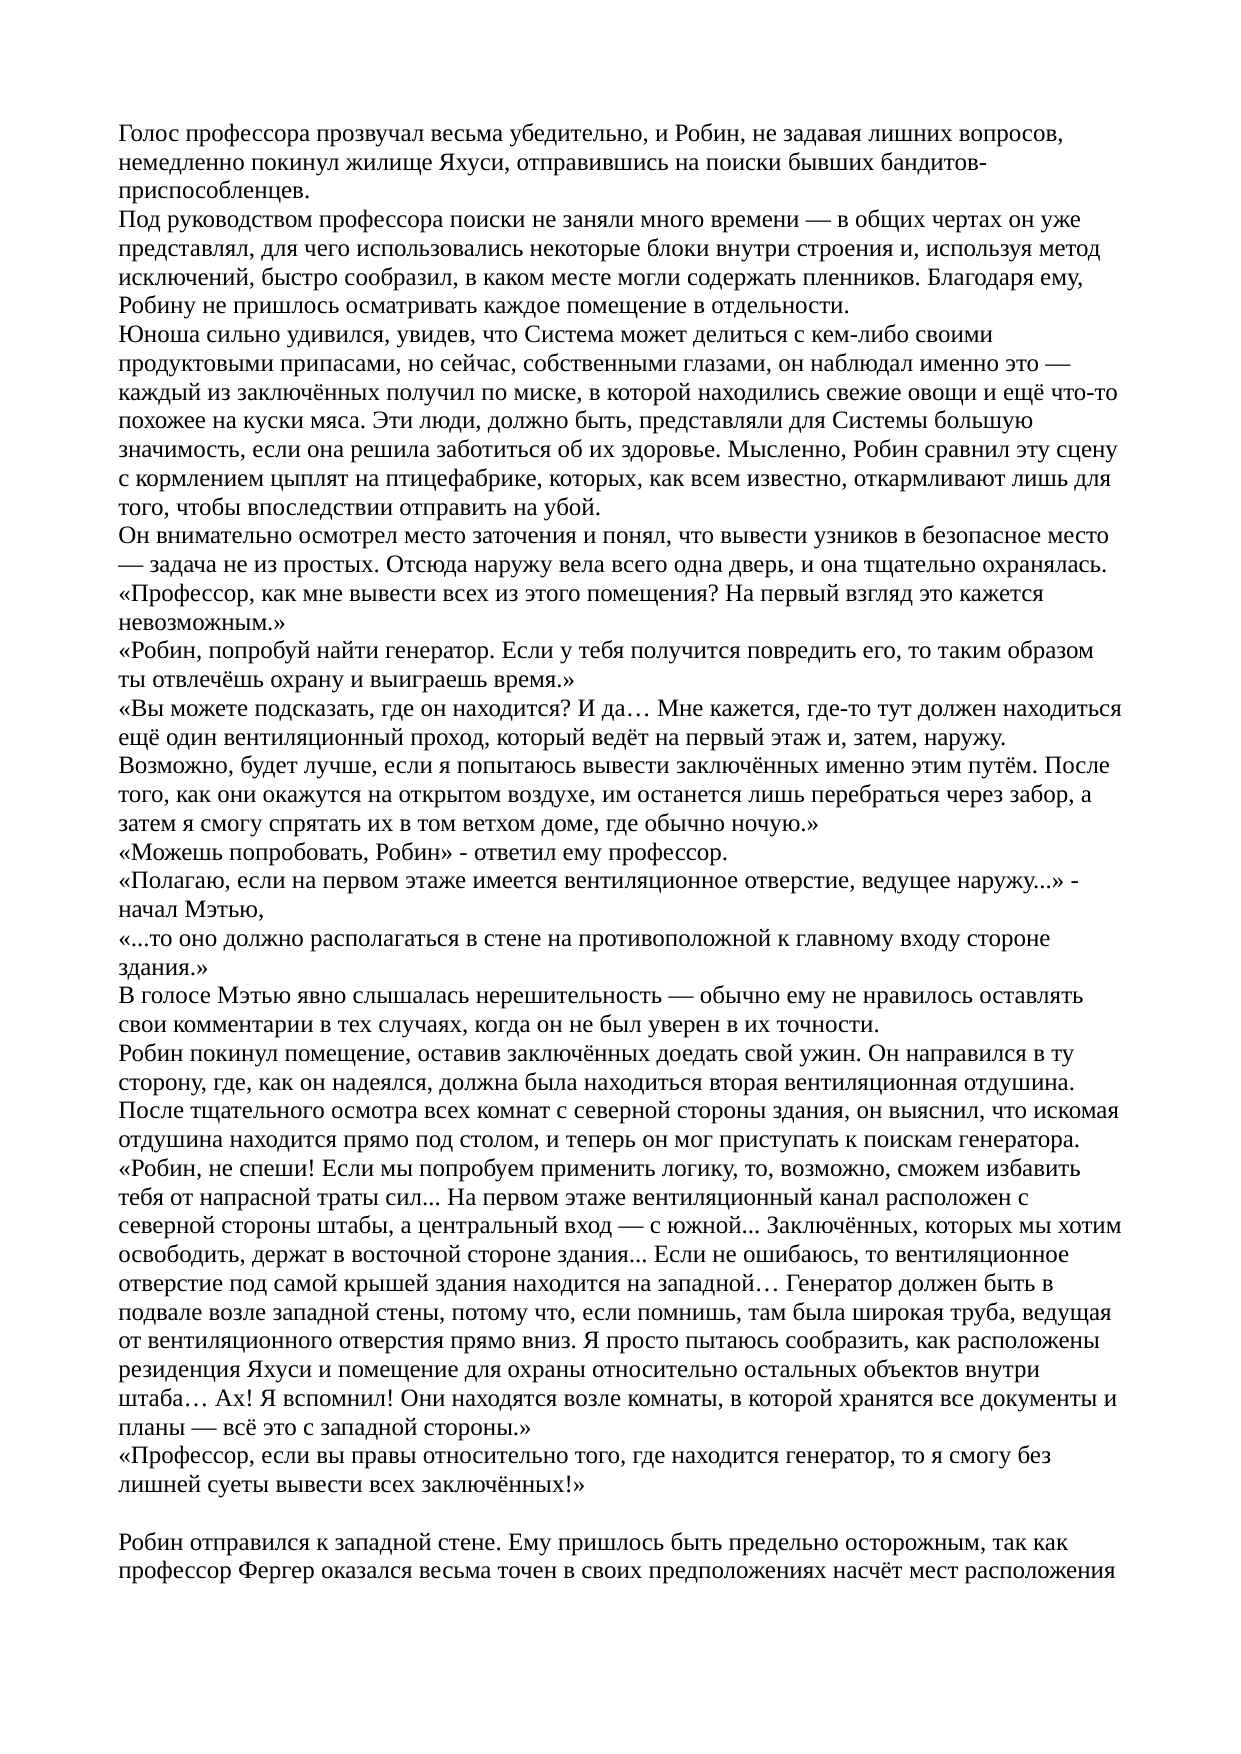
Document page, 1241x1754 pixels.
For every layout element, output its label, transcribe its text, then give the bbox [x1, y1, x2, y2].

text Юноша сильно удивился, увидев, что Система может делиться с кем-либо своими продуктовыми припасами, но сейчас, собственными глазами, он наблюдал именно это — каждый из заключённых получил по миске, в которой находились свежие овощи и ещё что-то похожее на куски мяса. Эти люди, должно быть, представляли для Системы большую значимость, если она решила заботиться об их здоровье. Мысленно, Робин сравнил эту сцену с кормлением цыплят на птицефабрике, которых, как всем известно, откармливают лишь для того, чтобы впоследствии отправить на убой. [118, 319, 1122, 521]
text Под руководством профессора поиски не заняли много времени — в общих чертах он уже представлял, для чего использовались некоторые блоки внутри строения и, используя метод исключений, быстро сообразил, в каком месте могли содержать пленников. Благодаря ему, Робину не пришлось осматривать каждое помещение в отдельности. [118, 204, 1122, 319]
text Он внимательно осмотрел место заточения и понял, что вывести узников в безопасное место — задача не из простых. Отсюда наружу вела всего одна дверь, и она тщательно охранялась. [118, 521, 1122, 578]
text «Робин, не спеши! Если мы попробуем применить логику, то, возможно, сможем избавить тебя от напрасной траты сил... На первом этаже вентиляционный канал расположен с северной стороны штабы, а центральный вход — с южной... Заключённых, которых мы хотим освободить, держат в восточной стороне здания... Если не ошибаюсь, то вентиляционное отверстие под самой крышей здания находится на западной… Генератор должен быть в подвале возле западной стены, потому что, если помнишь, там была широкая труба, ведущая от вентиляционного отверстия прямо вниз. Я просто пытаюсь сообразить, как расположены резиденция Яхуси и помещение для охраны относительно остальных объектов внутри штаба… Ах! Я вспомнил! Они находятся возле комнаты, в которой хранятся все документы и планы — всё это с западной стороны.» [118, 1153, 1122, 1441]
text «Робин, попробуй найти генератор. Если у тебя получится повредить его, то таким образом ты отвлечёшь охрану и выиграешь время.» [118, 636, 1122, 693]
text Робин покинул помещение, оставив заключённых доедать свой ужин. Он направился в ту сторону, где, как он надеялся, должна была находиться вторая вентиляционная отдушина. После тщательного осмотра всех комнат с северной стороны здания, он выяснил, что искомая отдушина находится прямо под столом, и теперь он мог приступать к поискам генератора. [118, 1038, 1122, 1153]
text Робин отправился к западной стене. Ему пришлось быть предельно осторожным, так как профессор Фергер оказался весьма точен в своих предположениях насчёт мест расположения [118, 1527, 1122, 1584]
text «Полагаю, если на первом этаже имеется вентиляционное отверстие, ведущее наружу...» - начал Мэтью, [118, 866, 1122, 923]
text В голосе Мэтью явно слышалась нерешительность — обычно ему не нравилось оставлять свои комментарии в тех случаях, когда он не был уверен в их точности. [118, 981, 1122, 1038]
text «Можешь попробовать, Робин» - ответил ему профессор. [118, 837, 1122, 866]
text «Профессор, как мне вывести всех из этого помещения? На первый взгляд это кажется невозможным.» [118, 578, 1122, 636]
text «Профессор, если вы правы относительно того, где находится генератор, то я смогу без лишней суеты вывести всех заключённых!» [118, 1441, 1122, 1498]
text Голос профессора прозвучал весьма убедительно, и Робин, не задавая лишних вопросов, немедленно покинул жилище Яхуси, отправившись на поиски бывших бандитов-приспособленцев. [118, 118, 1122, 204]
text «Вы можете подсказать, где он находится? И да… Мне кажется, где-то тут должен находиться ещё один вентиляционный проход, который ведёт на первый этаж и, затем, наружу. Возможно, будет лучше, если я попытаюсь вывести заключённых именно этим путём. После того, как они окажутся на открытом воздухе, им останется лишь перебраться через забор, а затем я смогу спрятать их в том ветхом доме, где обычно ночую.» [118, 693, 1122, 837]
text «...то оно должно располагаться в стене на противоположной к главному входу стороне здания.» [118, 923, 1122, 981]
